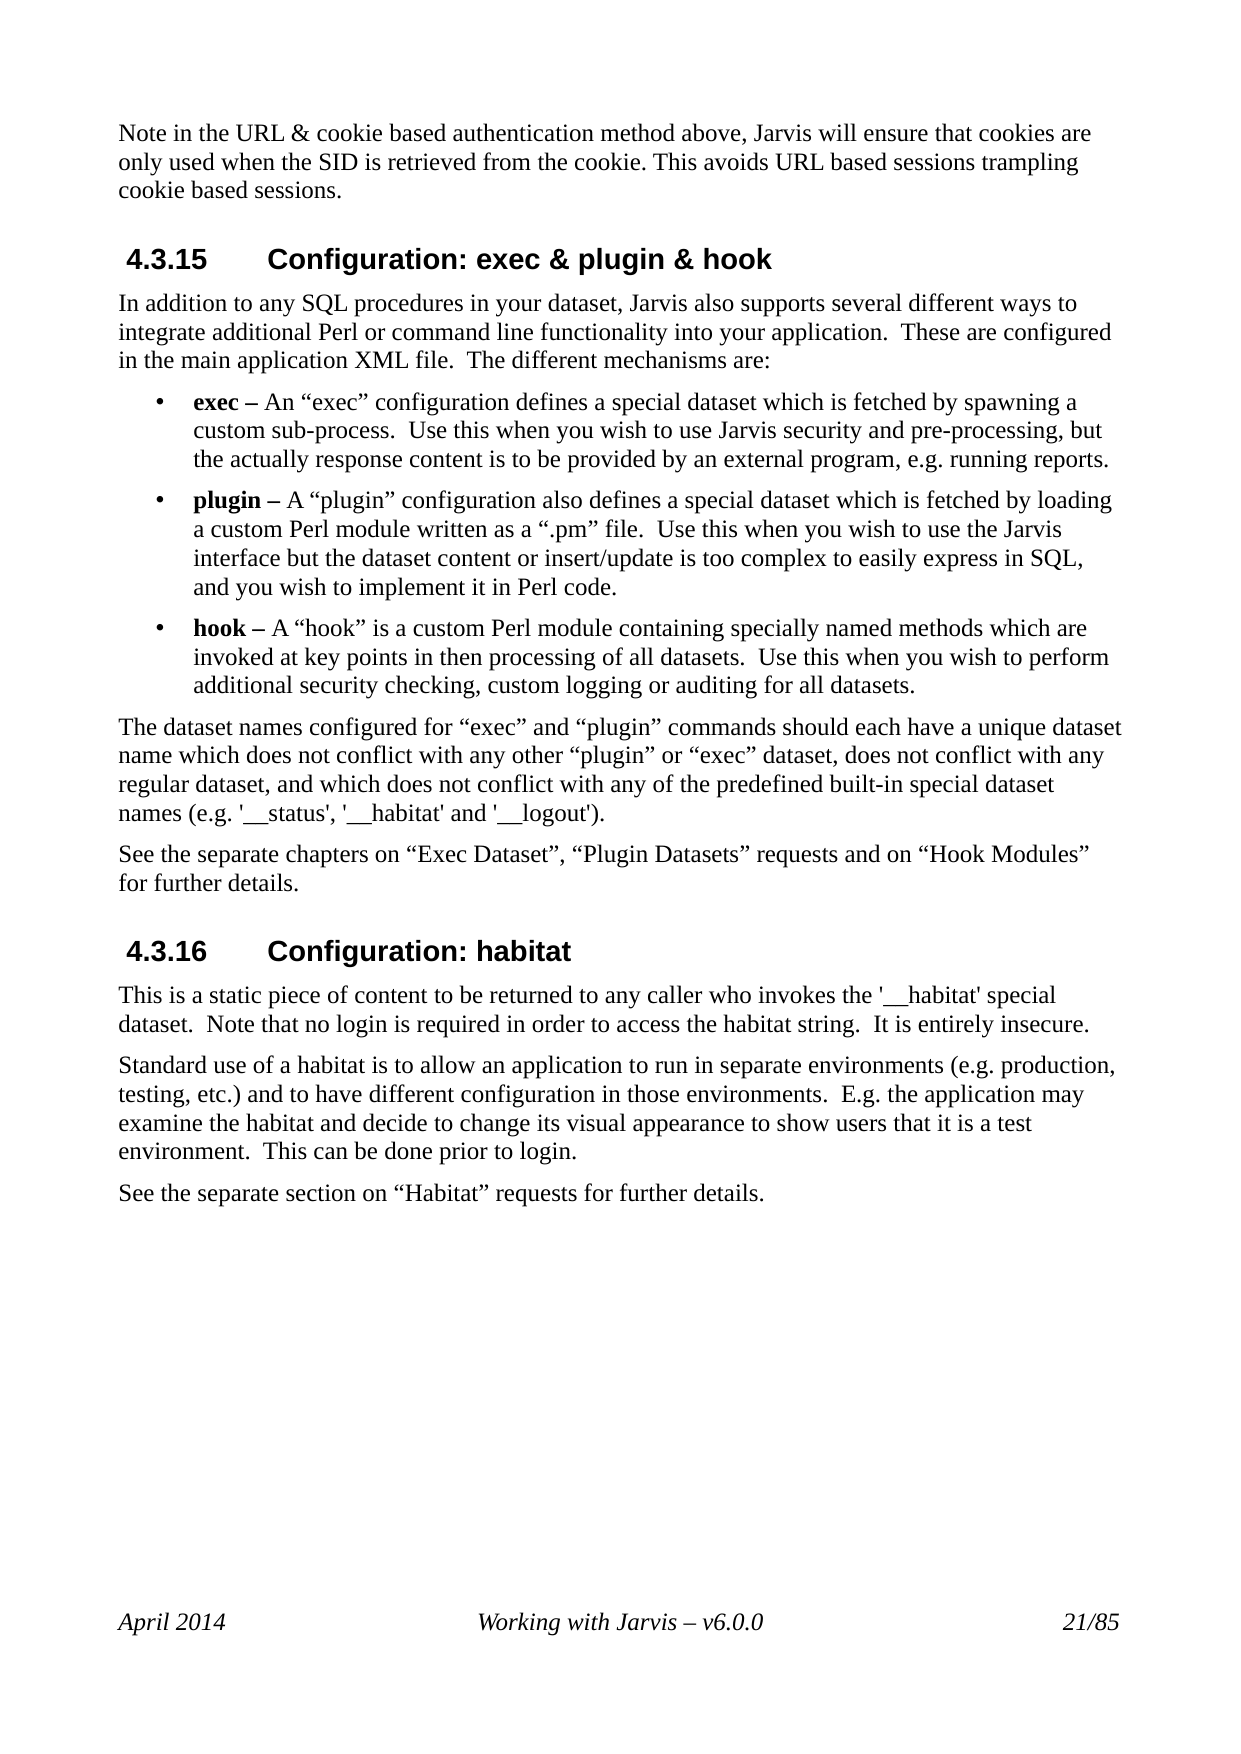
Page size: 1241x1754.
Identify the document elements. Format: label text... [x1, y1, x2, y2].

text In addition to any SQL procedures in your dataset, Jarvis also supports several different ways to integrate additional Perl or command line functionality into your application. These are configured in the main application XML file. The different mechanisms are: [118, 288, 1122, 374]
text This is a static piece of content to be returned to any caller who invokes the '__habitat' special dataset. Note that no login is required in order to access the habitat string. It is entirely insecure. [118, 980, 1122, 1038]
text See the separate chapters on “Exec Dataset”, “Plugin Datasets” requests and on “Hook Modules” for further details. [118, 839, 1122, 897]
text The dataset names configured for “exec” and “plugin” commands should each have a unique dataset name which does not conflict with any other “plugin” or “exec” dataset, does not conflict with any regular dataset, and which does not conflict with any of the predefined built-in special dataset names (e.g. '__status', '__habitat' and '__logout'). [118, 712, 1122, 827]
text See the separate section on “Habitat” requests for further details. [118, 1178, 1122, 1206]
subtitle Configuration: habitat [118, 934, 1122, 968]
subtitle Configuration: exec & plugin & hook [118, 242, 1122, 275]
list plugin – A “plugin” configuration also defines a special dataset which is fetched by loading a custom Perl module written as a “.pm” file. Use this when you wish to use the Jarvis interface but the dataset content or insert/update is too complex to easily express in SQL, and you wish to implement it in Perl code. [156, 485, 1122, 600]
list hook – A “hook” is a custom Perl module containing specially named methods which are invoked at key points in then processing of all datasets. Use this when you wish to perform additional security checking, custom logging or auditing for all datasets. [156, 613, 1122, 699]
list exec – An “exec” configuration defines a special dataset which is fetched by spawning a custom sub-process. Use this when you wish to use Jarvis security and pre-processing, but the actually response content is to be provided by an external program, e.g. running reports. [156, 387, 1122, 473]
text Standard use of a habitat is to allow an application to run in separate environments (e.g. production, testing, etc.) and to have different configuration in those environments. E.g. the application may examine the habitat and decide to change its visual appearance to show users that it is a test environment. This can be done prior to login. [118, 1050, 1122, 1165]
text Note in the URL & cookie based authentication method above, Jarvis will ensure that cookies are only used when the SID is retrieved from the cookie. This avoids URL based sessions trampling cookie based sessions. [118, 118, 1122, 204]
